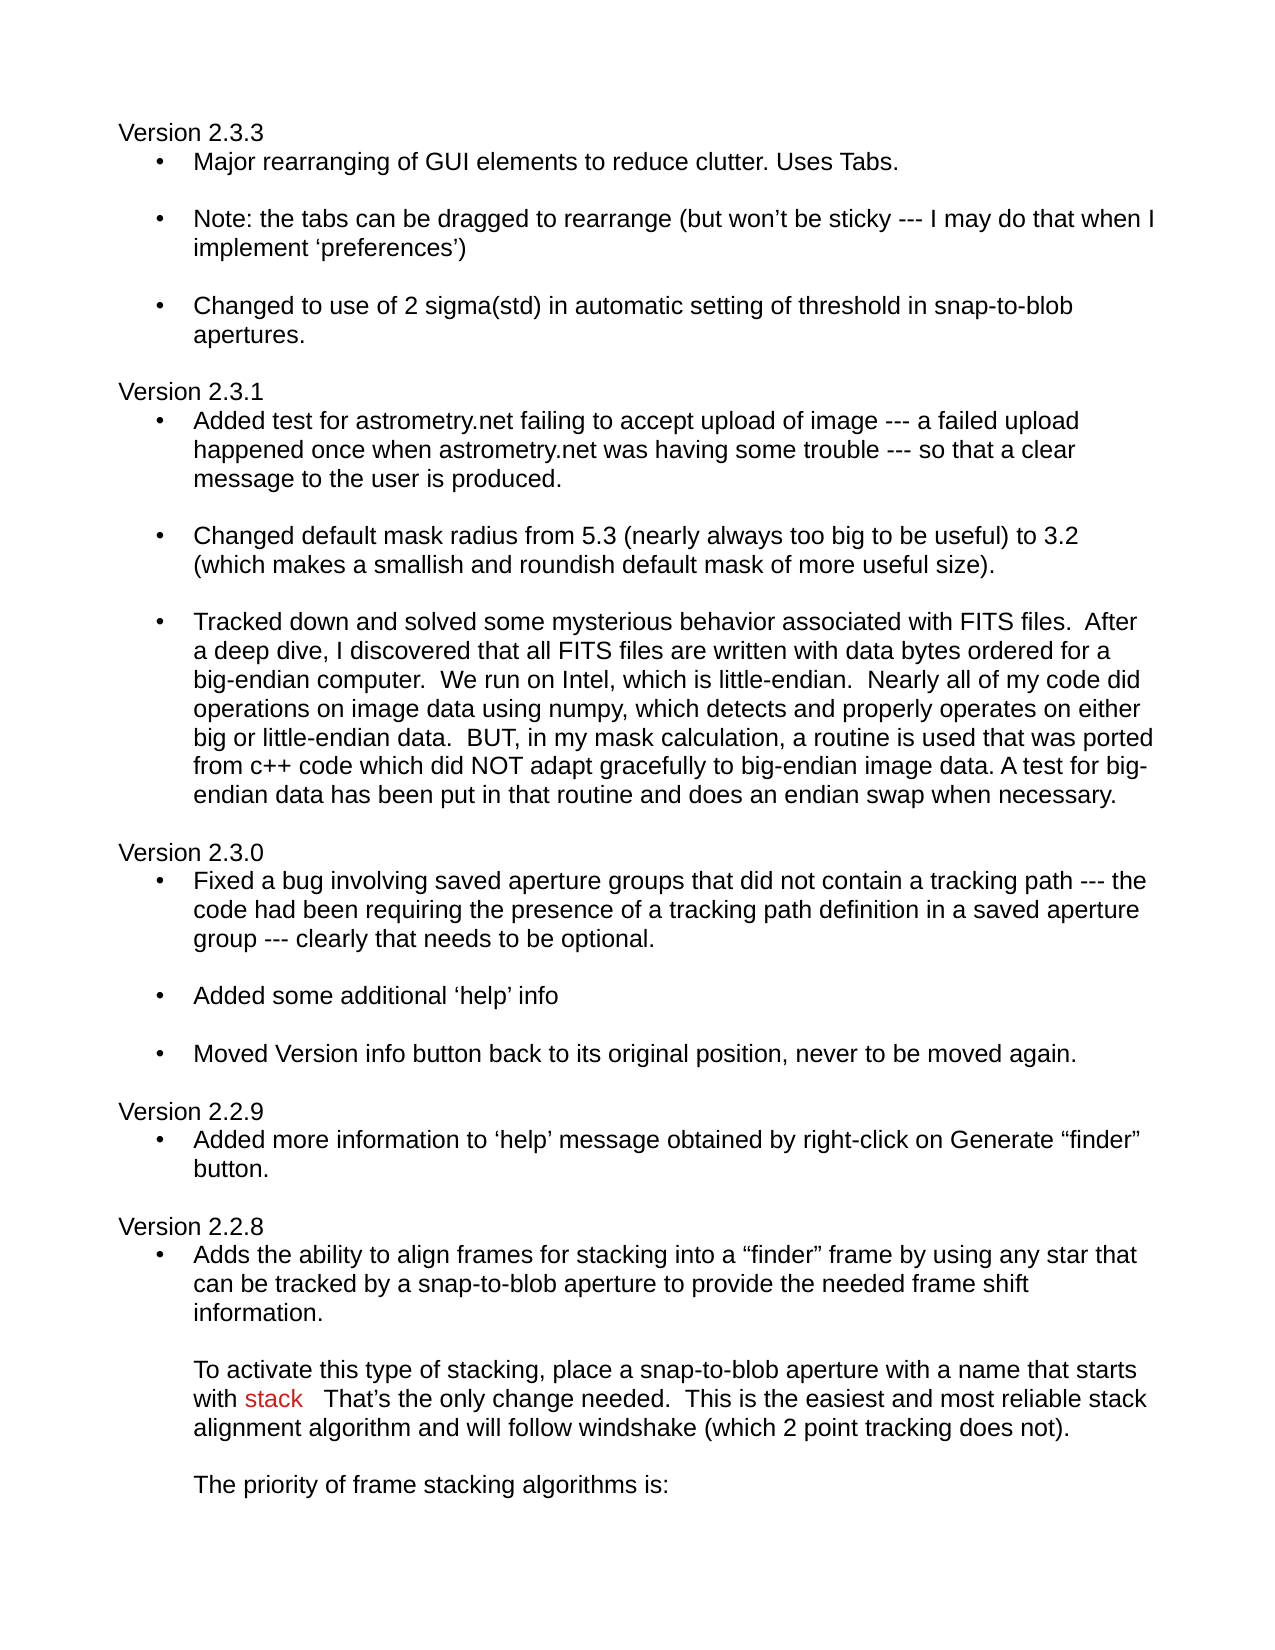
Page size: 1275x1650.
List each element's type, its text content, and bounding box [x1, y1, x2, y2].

list Major rearranging of GUI elements to reduce clutter. Uses Tabs. [156, 147, 1157, 204]
list Changed to use of 2 sigma(std) in automatic setting of threshold in snap-to-blob apertures. [156, 291, 1157, 377]
list Added more information to ‘help’ message obtained by right-click on Generate “finder” button. [156, 1125, 1157, 1212]
list Note: the tabs can be dragged to rearrange (but won’t be sticky --- I may do that when I implement ‘preferences’) [156, 204, 1157, 291]
text Version 2.2.8 [118, 1212, 1157, 1240]
text Version 2.3.0 [118, 837, 1157, 866]
list Added test for astrometry.net failing to accept upload of image --- a failed upload happened once when astrometry.net was having some trouble --- so that a clear message to the user is produced. [156, 406, 1157, 521]
text Version 2.3.3 [118, 118, 1157, 147]
text Version 2.2.9 [118, 1097, 1157, 1125]
text Version 2.3.1 [118, 377, 1157, 406]
list Fixed a bug involving saved aperture groups that did not contain a tracking path --- the code had been requiring the presence of a tracking path definition in a saved aperture group --- clearly that needs to be optional. [156, 866, 1157, 981]
list Changed default mask radius from 5.3 (nearly always too big to be useful) to 3.2 (which makes a smallish and roundish default mask of more useful size). [156, 521, 1157, 607]
list Tracked down and solved some mysterious behavior associated with FITS files. After a deep dive, I discovered that all FITS files are written with data bytes ordered for a big-endian computer. We run on Intel, which is little-endian. Nearly all of my code did operations on image data using numpy, which detects and properly operates on either big or little-endian data. BUT, in my mask calculation, a routine is used that was ported from c++ code which did NOT adapt gracefully to big-endian image data. A test for big-endian data has been put in that routine and does an endian swap when necessary. [156, 607, 1157, 837]
list Moved Version info button back to its original position, never to be moved again. [156, 1039, 1157, 1097]
list Added some additional ‘help’ info [156, 981, 1157, 1039]
list Adds the ability to align frames for stacking into a “finder” frame by using any star that can be tracked by a snap-to-blob aperture to provide the needed frame shift information. To activate this type of stacking, place a snap-to-blob aperture with a name that starts with stack That’s the only change needed. This is the easiest and most reliable stack alignment algorithm and will follow windshake (which 2 point tracking does not). The priority of frame stacking algorithms is: [156, 1240, 1157, 1528]
